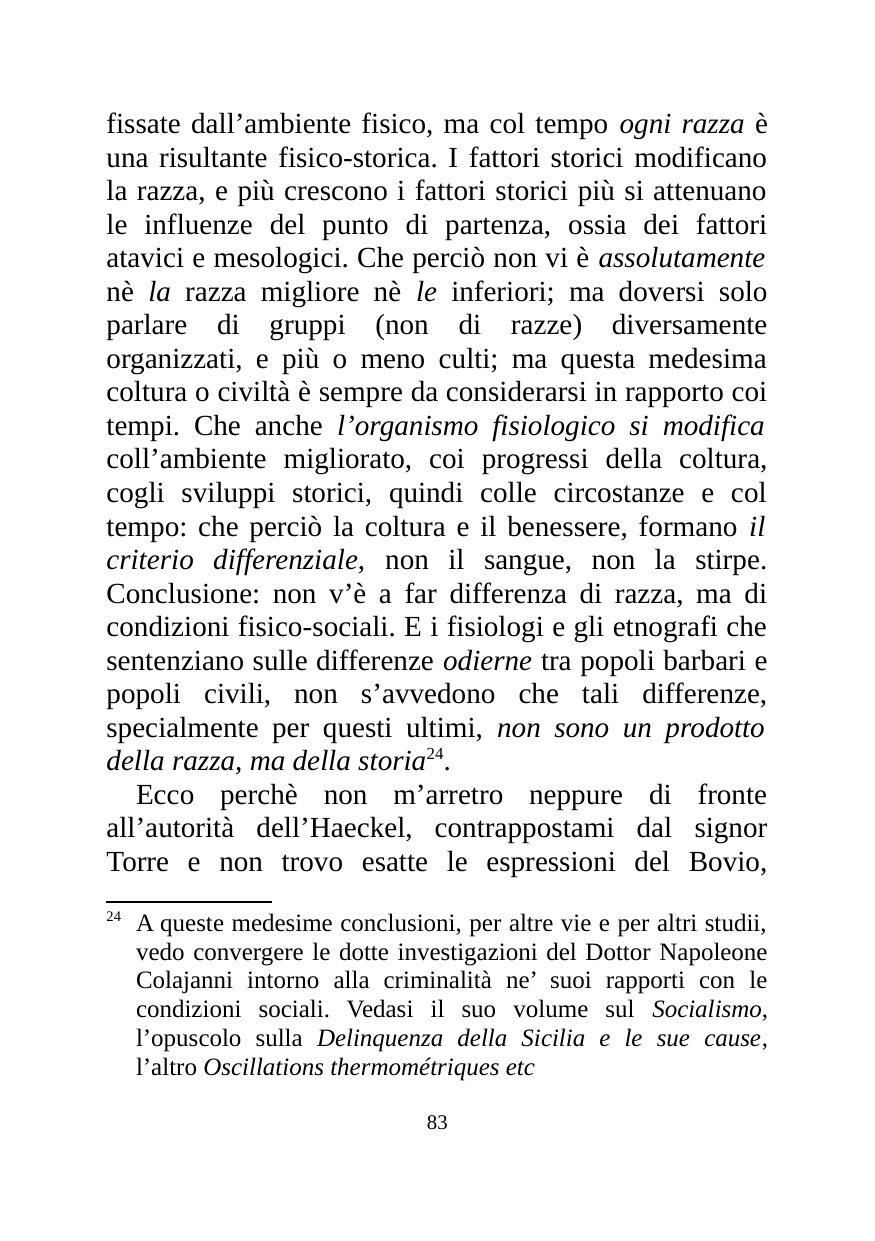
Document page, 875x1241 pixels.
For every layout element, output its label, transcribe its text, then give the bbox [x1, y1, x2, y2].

text fissate dall’ambiente fisico, ma col tempo ogni razza è una risultante fisico-storica. I fattori storici modificano la razza, e più crescono i fattori storici più si attenuano le influenze del punto di partenza, ossia dei fattori atavici e mesologici. Che perciò non vi è assolutamente nè la razza migliore nè le inferiori; ma doversi solo parlare di gruppi (non di razze) diversamente organizzati, e più o meno culti; ma questa medesima coltura o civiltà è sempre da considerarsi in rapporto coi tempi. Che anche l’organismo fisiologico si modifica coll’ambiente migliorato, coi progressi della coltura, cogli sviluppi storici, quindi colle circostanze e col tempo: che perciò la coltura e il benessere, formano il criterio differenziale, non il sangue, non la stirpe. Conclusione: non v’è a far differenza di razza, ma di condizioni fisico-sociali. E i fisiologi e gli etnografi che sentenziano sulle differenze odierne tra popoli barbari e popoli civili, non s’avvedono che tali differenze, specialmente per questi ultimi, non sono un prodotto della razza, ma della storia. [106, 106, 768, 777]
text A queste medesime conclusioni, per altre vie e per altri studii, vedo convergere le dotte investigazioni del Dottor Napoleone Colajanni intorno alla criminalità ne’ suoi rapporti con le condizioni sociali. Vedasi il suo volume sul Socialismo, l’opuscolo sulla Delinquenza della Sicilia e le sue cause, l’altro Oscillations thermométriques etc [106, 908, 768, 1080]
text Ecco perchè non m’arretro neppure di fronte all’autorità dell’Haeckel, contrappostami dal signor Torre e non trovo esatte le espressioni del Bovio, [106, 777, 768, 878]
